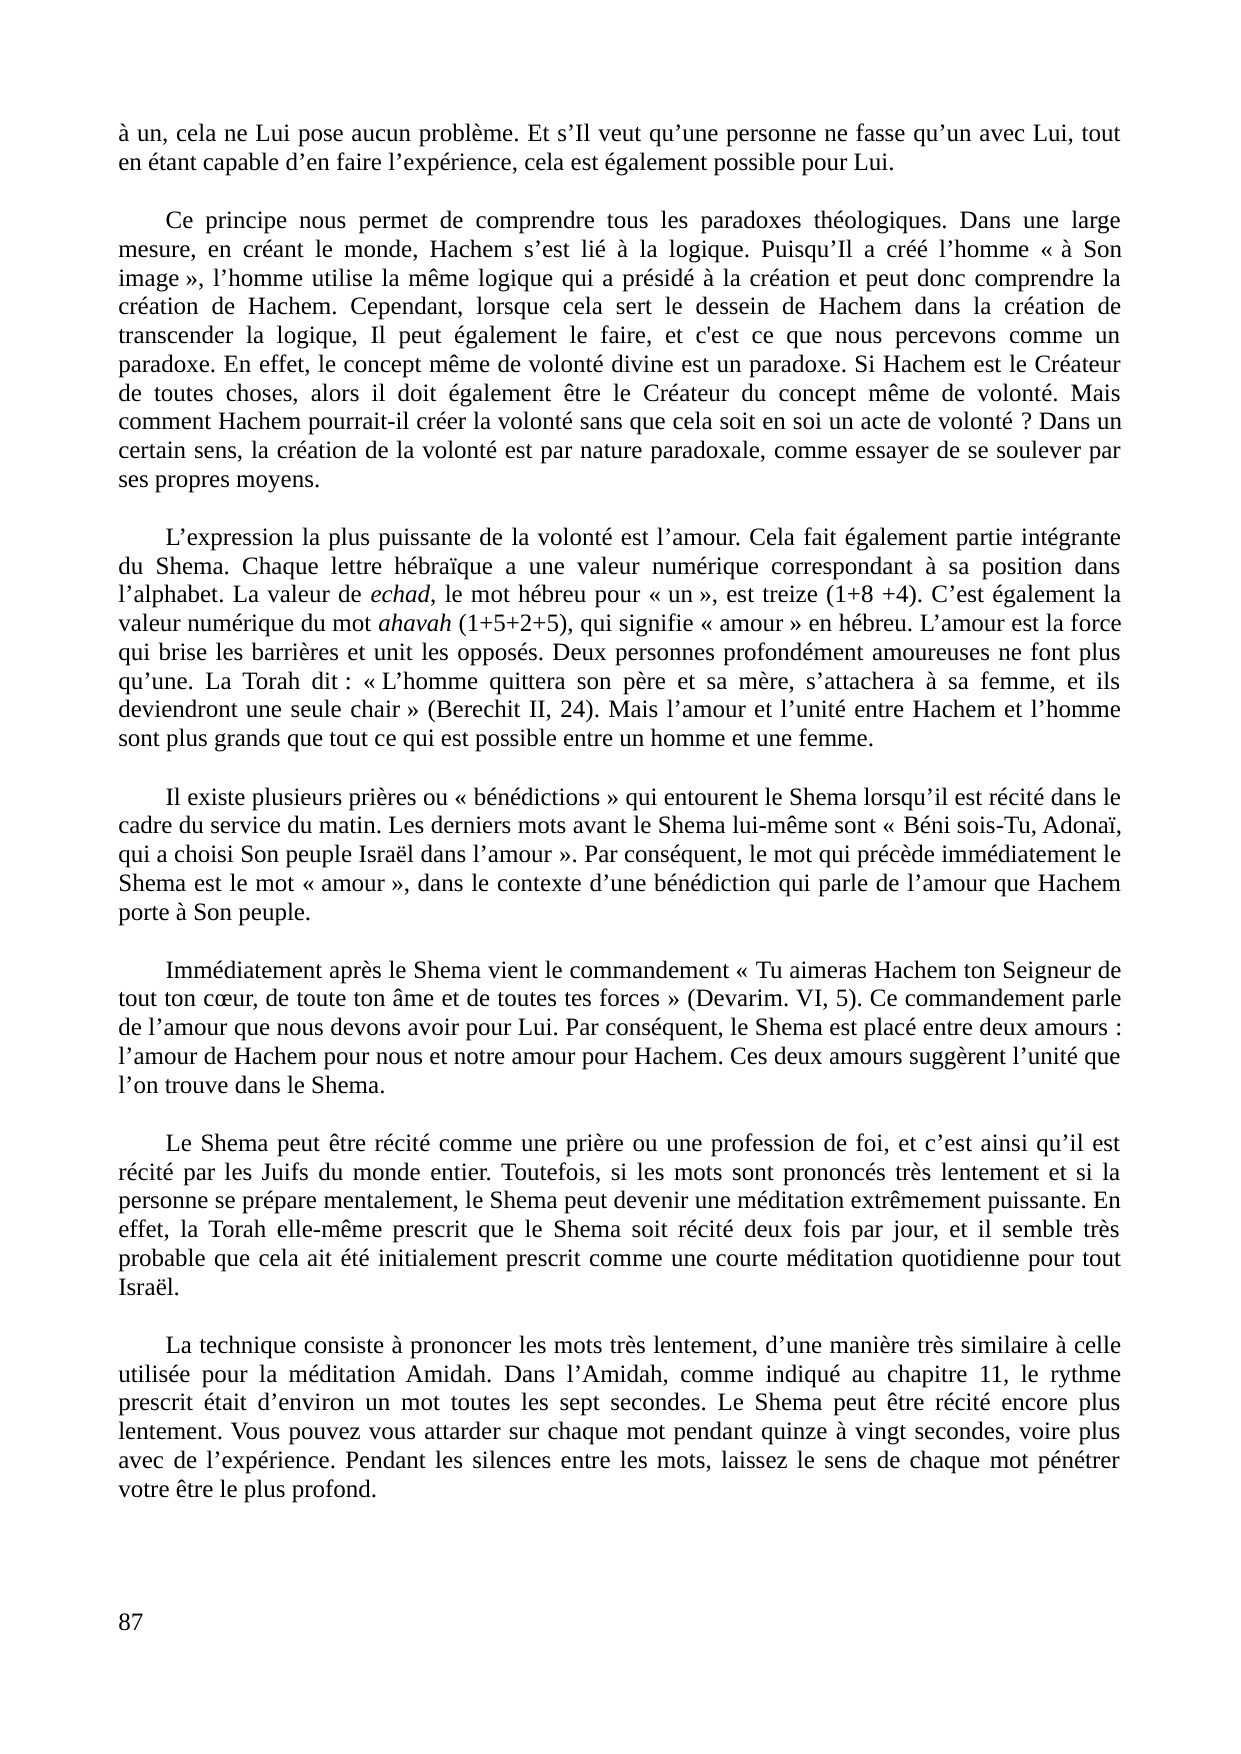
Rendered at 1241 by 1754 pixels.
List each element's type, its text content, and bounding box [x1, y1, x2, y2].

text Ce principe nous permet de comprendre tous les paradoxes théologiques. Dans une large mesure, en créant le monde, Hachem s’est lié à la logique. Puisqu’Il a créé l’homme « à Son image », l’homme utilise la même logique qui a présidé à la création et peut donc comprendre la création de Hachem. Cependant, lorsque cela sert le dessein de Hachem dans la création de transcender la logique, Il peut également le faire, et c'est ce que nous percevons comme un paradoxe. En effet, le concept même de volonté divine est un paradoxe. Si Hachem est le Créateur de toutes choses, alors il doit également être le Créateur du concept même de volonté. Mais comment Hachem pourrait-il créer la volonté sans que cela soit en soi un acte de volonté ? Dans un certain sens, la création de la volonté est par nature paradoxale, comme essayer de se soulever par ses propres moyens. [118, 205, 1122, 493]
text Le Shema peut être récité comme une prière ou une profession de foi, et c’est ainsi qu’il est récité par les Juifs du monde entier. Toutefois, si les mots sont prononcés très lentement et si la personne se prépare mentalement, le Shema peut devenir une méditation extrêmement puissante. En effet, la Torah elle-même prescrit que le Shema soit récité deux fois par jour, et il semble très probable que cela ait été initialement prescrit comme une courte méditation quotidienne pour tout Israël. [118, 1128, 1122, 1301]
text Immédiatement après le Shema vient le commandement « Tu aimeras Hachem ton Seigneur de tout ton cœur, de toute ton âme et de toutes tes forces » (Devarim. VI, 5). Ce commandement parle de l’amour que nous devons avoir pour Lui. Par conséquent, le Shema est placé entre deux amours : l’amour de Hachem pour nous et notre amour pour Hachem. Ces deux amours suggèrent l’unité que l’on trouve dans le Shema. [118, 955, 1122, 1098]
text L’expression la plus puissante de la volonté est l’amour. Cela fait également partie intégrante du Shema. Chaque lettre hébraïque a une valeur numérique correspondant à sa position dans l’alphabet. La valeur de echad, le mot hébreu pour « un », est treize (1+8 +4). C’est également la valeur numérique du mot ahavah (1+5+2+5), qui signifie « amour » en hébreu. L’amour est la force qui brise les barrières et unit les opposés. Deux personnes profondément amoureuses ne font plus qu’une. La Torah dit : « L’homme quittera son père et sa mère, s’attachera à sa femme, et ils deviendront une seule chair » (Berechit II, 24). Mais l’amour et l’unité entre Hachem et l’homme sont plus grands que tout ce qui est possible entre un homme et une femme. [118, 522, 1122, 752]
text La technique consiste à prononcer les mots très lentement, d’une manière très similaire à celle utilisée pour la méditation Amidah. Dans l’Amidah, comme indiqué au chapitre 11, le rythme prescrit était d’environ un mot toutes les sept secondes. Le Shema peut être récité encore plus lentement. Vous pouvez vous attarder sur chaque mot pendant quinze à vingt secondes, voire plus avec de l’expérience. Pendant les silences entre les mots, laissez le sens de chaque mot pénétrer votre être le plus profond. [118, 1330, 1122, 1502]
text à un, cela ne Lui pose aucun problème. Et s’Il veut qu’une personne ne fasse qu’un avec Lui, tout en étant capable d’en faire l’expérience, cela est également possible pour Lui. [118, 118, 1122, 176]
text Il existe plusieurs prières ou « bénédictions » qui entourent le Shema lorsqu’il est récité dans le cadre du service du matin. Les derniers mots avant le Shema lui-même sont « Béni sois-Tu, Adonaï, qui a choisi Son peuple Israël dans l’amour ». Par conséquent, le mot qui précède immédiatement le Shema est le mot « amour », dans le contexte d’une bénédiction qui parle de l’amour que Hachem porte à Son peuple. [118, 782, 1122, 925]
